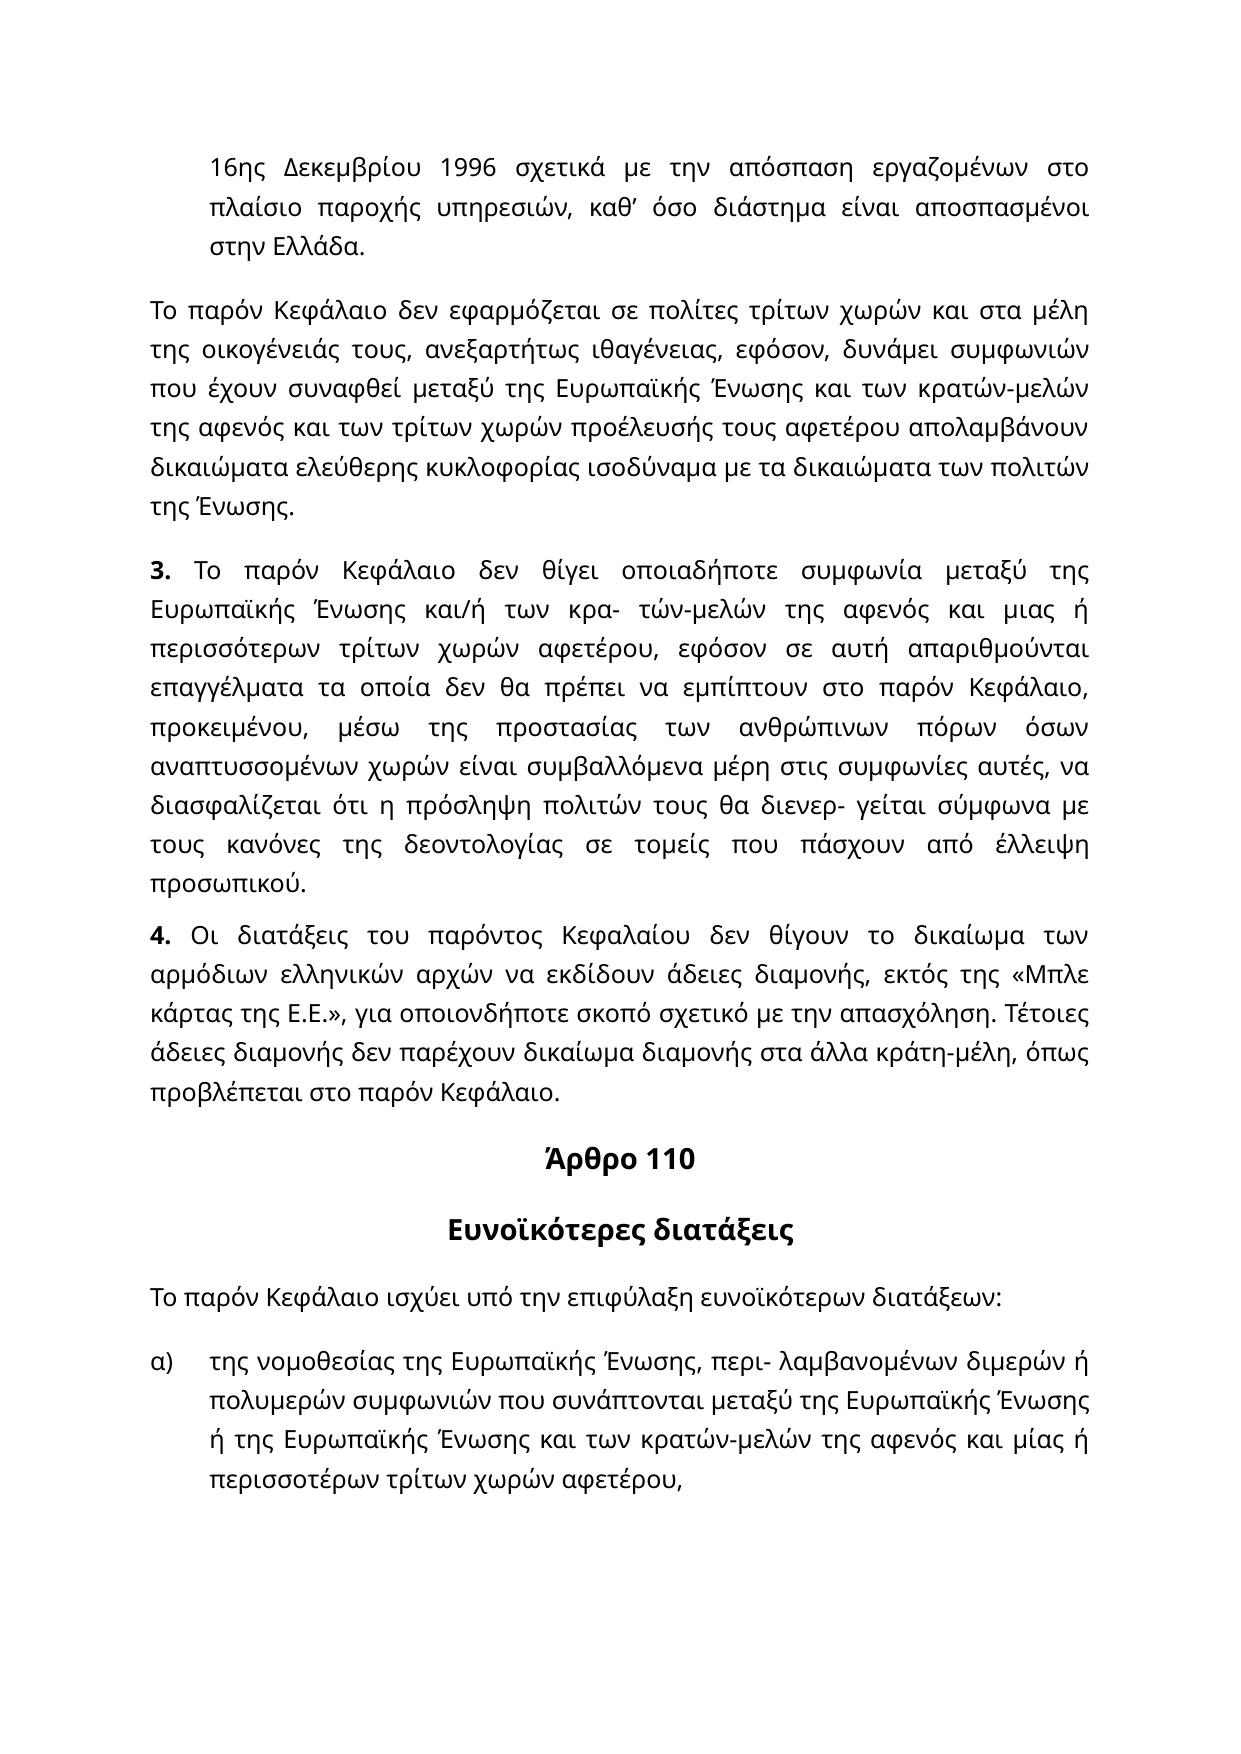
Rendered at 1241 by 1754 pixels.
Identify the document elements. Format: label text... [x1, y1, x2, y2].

text 3. Το παρόν Κεφάλαιο δεν θίγει οποιαδήποτε συμφωνία μεταξύ της Ευρωπαϊκής Ένωσης και/ή των κρα- τών-μελών της αφενός και μιας ή περισσότερων τρίτων χωρών αφετέρου, εφόσον σε αυτή απαριθμούνται επαγγέλματα τα οποία δεν θα πρέπει να εμπίπτουν στο παρόν Κεφάλαιο, προκειμένου, μέσω της προστασίας των ανθρώπινων πόρων όσων αναπτυσσομένων χωρών είναι συμβαλλόμενα μέρη στις συμφωνίες αυτές, να διασφαλίζεται ότι η πρόσληψη πολιτών τους θα διενερ- γείται σύμφωνα με τους κανόνες της δεοντολογίας σε τομείς που πάσχουν από έλλειψη προσωπικού. [150, 552, 1090, 900]
subtitle Ευνοϊκότερες διατάξεις [150, 1209, 1090, 1249]
list α) της νομοθεσίας της Ευρωπαϊκής Ένωσης, περι- λαμβανομένων διμερών ή πολυμερών συμφωνιών που συνάπτονται μεταξύ της Ευρωπαϊκής Ένωσης ή της Ευρωπαϊκής Ένωσης και των κρατών-μελών της αφενός και μίας ή περισσοτέρων τρίτων χωρών αφετέρου, [150, 1344, 1090, 1495]
text Το παρόν Κεφάλαιο δεν εφαρμόζεται σε πολίτες τρίτων χωρών και στα μέλη της οικογένειάς τους, ανεξαρτήτως ιθαγένειας, εφόσον, δυνάμει συμφωνιών που έχουν συναφθεί μεταξύ της Ευρωπαϊκής Ένωσης και των κρατών-μελών της αφενός και των τρίτων χωρών προέλευσής τους αφετέρου απολαμβάνουν δικαιώματα ελεύθερης κυκλοφορίας ισοδύναμα με τα δικαιώματα των πολιτών της Ένωσης. [150, 292, 1090, 522]
text Το παρόν Κεφάλαιο ισχύει υπό την επιφύλαξη ευνοϊκότερων διατάξεων: [150, 1279, 1090, 1314]
subtitle Άρθρο 110 [150, 1138, 1090, 1178]
text 4. Οι διατάξεις του παρόντος Κεφαλαίου δεν θίγουν το δικαίωμα των αρμόδιων ελληνικών αρχών να εκδίδουν άδειες διαμονής, εκτός της «Μπλε κάρτας της Ε.Ε.», για οποιονδήποτε σκοπό σχετικό με την απασχόληση. Τέτοιες άδειες διαμονής δεν παρέχουν δικαίωμα διαμονής στα άλλα κράτη-μέλη, όπως προβλέπεται στο παρόν Κεφάλαιο. [150, 917, 1090, 1108]
list 16ης Δεκεμβρίου 1996 σχετικά με την απόσπαση εργαζομένων στο πλαίσιο παροχής υπηρεσιών, καθ’ όσο διάστημα είναι αποσπασμένοι στην Ελλάδα. [150, 150, 1090, 262]
